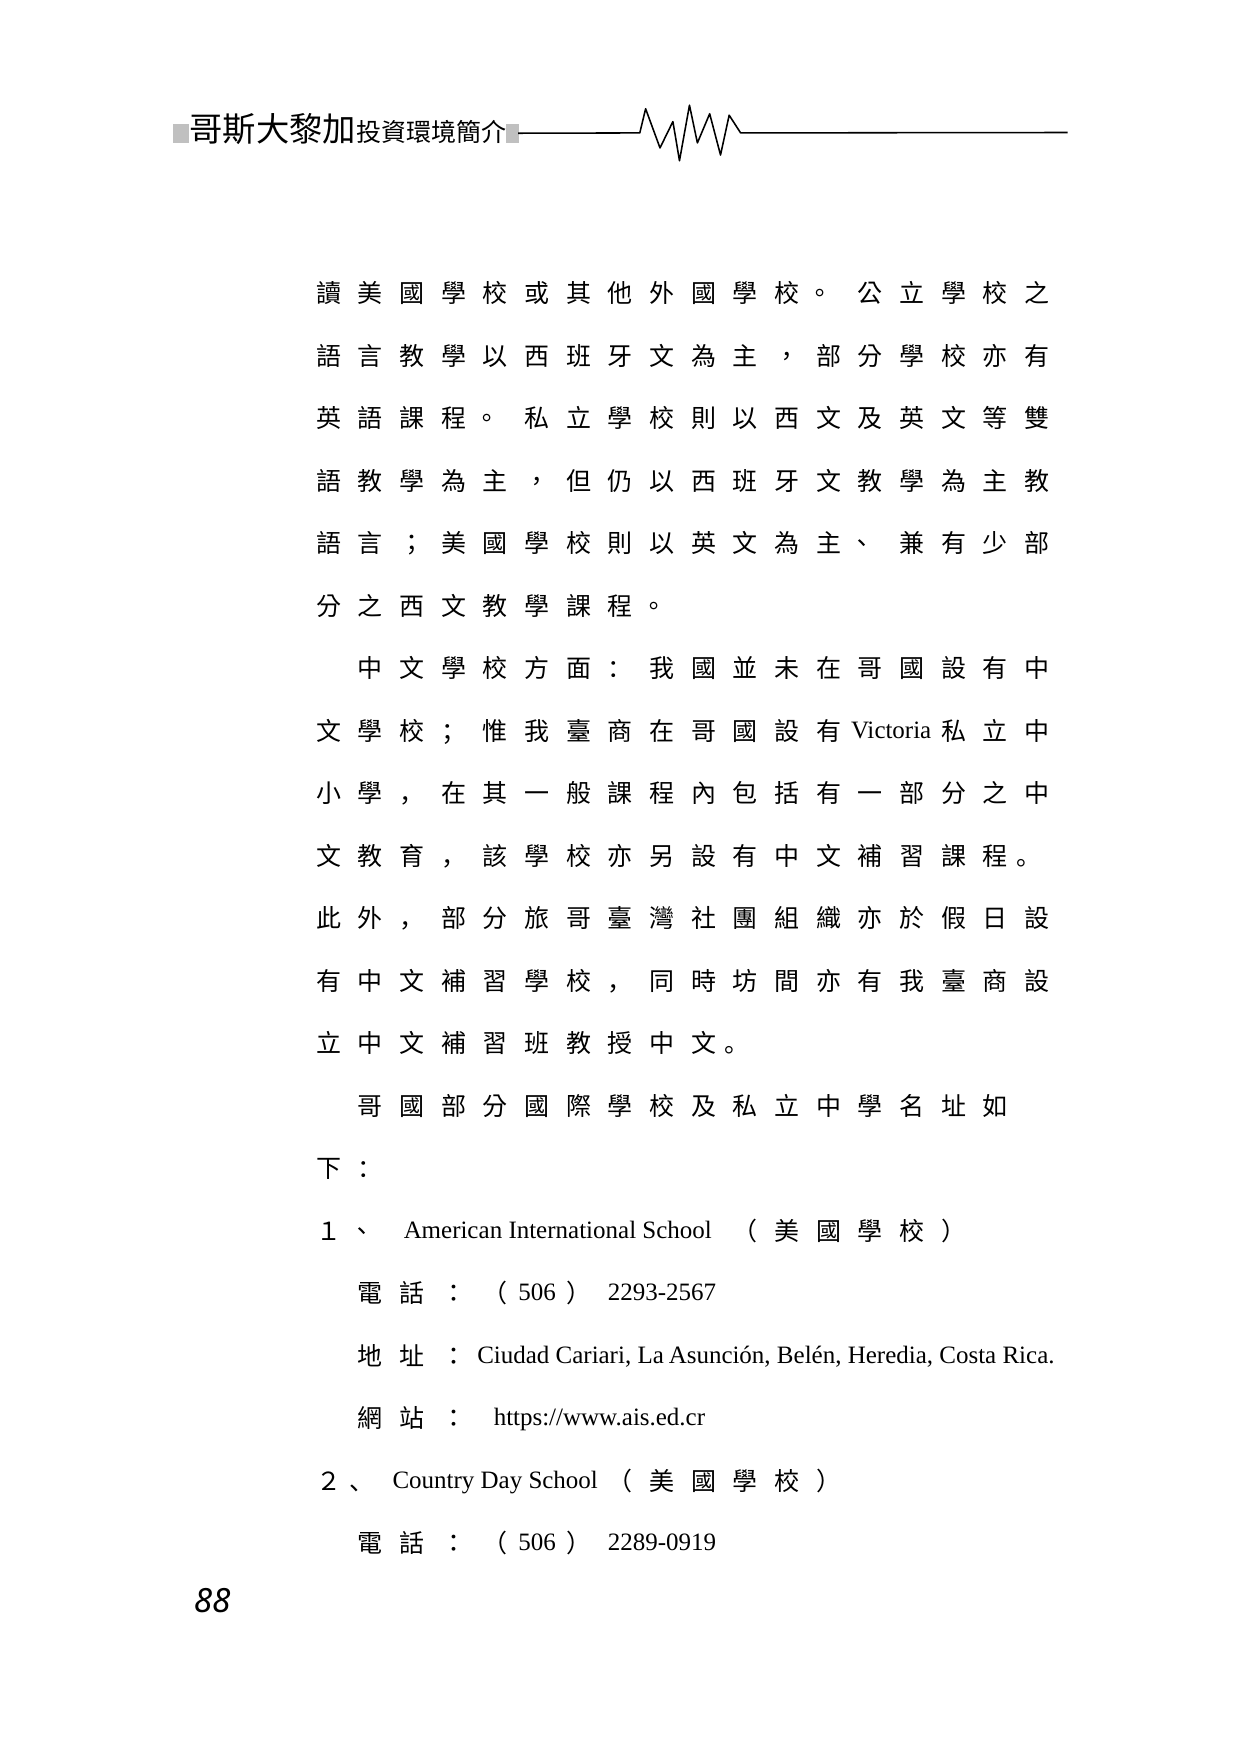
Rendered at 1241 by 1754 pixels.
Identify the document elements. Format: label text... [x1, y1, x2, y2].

text 中文學校方面：我國並未在哥國設有中文學校；惟我臺商在哥國設有Victoria私立中小學，在其一般課程內包括有一部分之中文教育，該學校亦另設有中文補習課程。此外，部分旅哥臺灣社團組織亦於假日設有中文補習學校，同時坊間亦有我臺商設立中文補習班教授中文。 [281, 625, 1058, 1063]
text 地址：Ciudad Cariari, La Asunción, Belén, Heredia, Costa Rica. [330, 1313, 1058, 1375]
text １、American International School（美國學校） [281, 1188, 1058, 1250]
text 電話：（506）2289-0919 [330, 1500, 1058, 1563]
text 電話：（506）2293-2567 [330, 1250, 1058, 1313]
text 哥國部分國際學校及私立中學名址如下： [281, 1063, 1058, 1188]
text ２、Country Day School（美國學校） [281, 1438, 1058, 1500]
text 網站：https://www.ais.ed.cr [330, 1375, 1058, 1438]
text 讀美國學校或其他外國學校。公立學校之語言教學以西班牙文為主，部分學校亦有英語課程。私立學校則以西文及英文等雙語教學為主，但仍以西班牙文教學為主教語言；美國學校則以英文為主、兼有少部分之西文教學課程。 [207, 250, 1058, 625]
